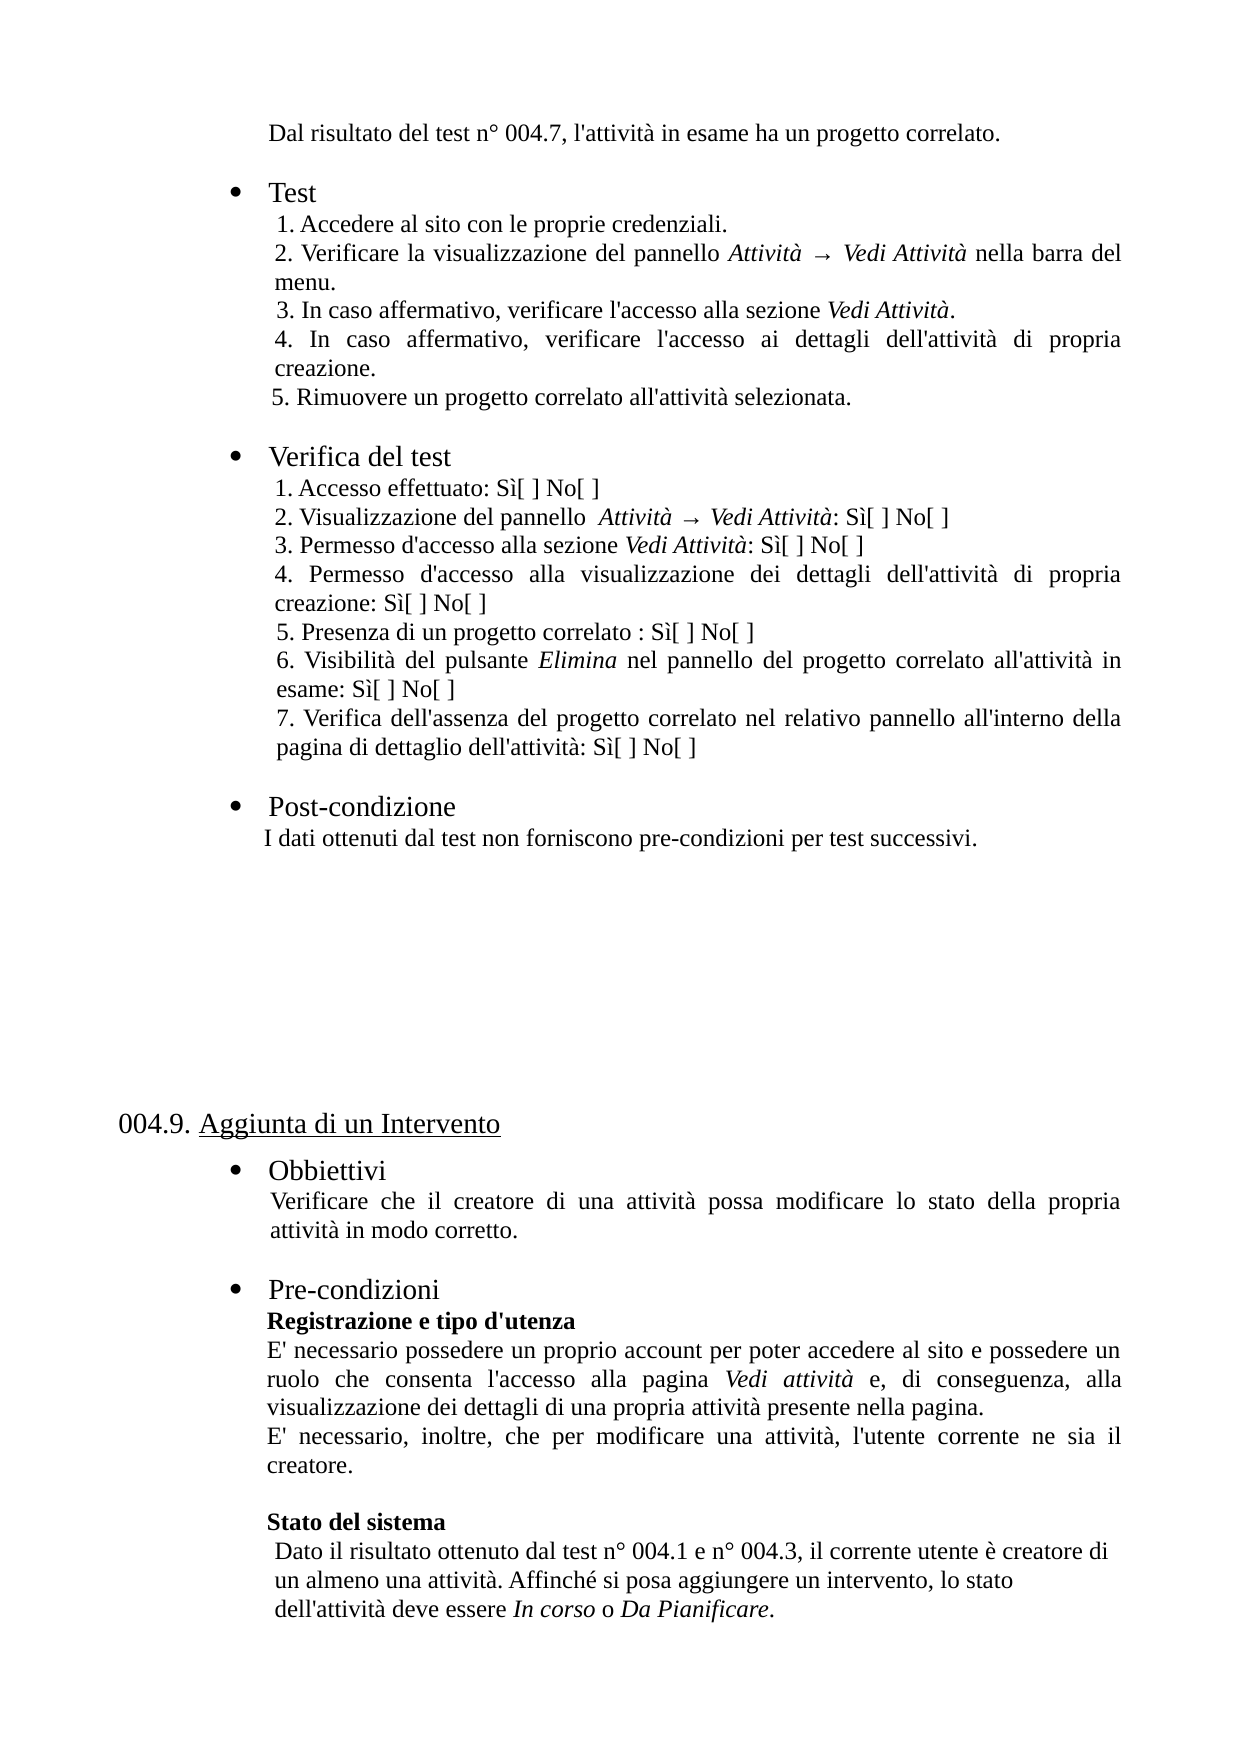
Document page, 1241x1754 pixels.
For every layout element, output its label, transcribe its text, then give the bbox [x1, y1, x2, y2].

list Obbiettivi [231, 1153, 1122, 1186]
text 2. Verificare la visualizzazione del pannello Attività → Vedi Attività nella barra del menu. [274, 238, 1122, 296]
list Verifica del test [231, 439, 1122, 473]
list Pre-condizioni [231, 1272, 1122, 1306]
text 1. Accedere al sito con le proprie credenziali. [276, 209, 1122, 238]
text Dato il risultato ottenuto dal test n° 004.1 e n° 004.3, il corrente utente è creatore di un almeno una attività. Affinché si posa aggiungere un intervento, lo stato dell'attività deve essere In corso o Da Pianificare. [274, 1536, 1122, 1622]
subtitle 004.9. Aggiunta di un Intervento [118, 1107, 1122, 1140]
list Post-condizione [231, 789, 1122, 823]
text 3. In caso affermativo, verificare l'accesso alla sezione Vedi Attività. [276, 296, 1122, 324]
text 5. Presenza di un progetto correlato : Sì[ ] No[ ] [118, 617, 1122, 645]
text 1. Accesso effettuato: Sì[ ] No[ ] [274, 473, 1122, 502]
list Test [231, 176, 1122, 209]
text I dati ottenuti dal test non forniscono pre-condizioni per test successivi. [263, 823, 1122, 852]
text Verificare che il creatore di una attività possa modificare lo stato della propria attività in modo corretto. [270, 1186, 1122, 1244]
text 2. Visualizzazione del pannello Attività → Vedi Attività: Sì[ ] No[ ] [274, 502, 1122, 530]
text 6. Visibilità del pulsante Elimina nel pannello del progetto correlato all'attività in esame: Sì[ ] No[ ] [276, 645, 1122, 703]
text 4. Permesso d'accesso alla visualizzazione dei dettagli dell'attività di propria creazione: Sì[ ] No[ ] [274, 559, 1122, 617]
text 3. Permesso d'accesso alla sezione Vedi Attività: Sì[ ] No[ ] [274, 530, 1122, 559]
text 7. Verifica dell'assenza del progetto correlato nel relativo pannello all'interno della pagina di dettaglio dell'attività: Sì[ ] No[ ] [276, 703, 1122, 760]
text 5. Rimuovere un progetto correlato all'attività selezionata. [265, 382, 1122, 411]
text Dal risultato del test n° 004.7, l'attività in esame ha un progetto correlato. [268, 118, 1122, 147]
text Registrazione e tipo d'utenza [267, 1306, 1122, 1335]
text 4. In caso affermativo, verificare l'accesso ai dettagli dell'attività di propria creazione. [274, 324, 1122, 382]
text E' necessario, inoltre, che per modificare una attività, l'utente corrente ne sia il creatore. [267, 1421, 1122, 1479]
text Stato del sistema [267, 1507, 1122, 1536]
text E' necessario possedere un proprio account per poter accedere al sito e possedere un ruolo che consenta l'accesso alla pagina Vedi attività e, di conseguenza, alla visualizzazione dei dettagli di una propria attività presente nella pagina. [267, 1335, 1122, 1421]
